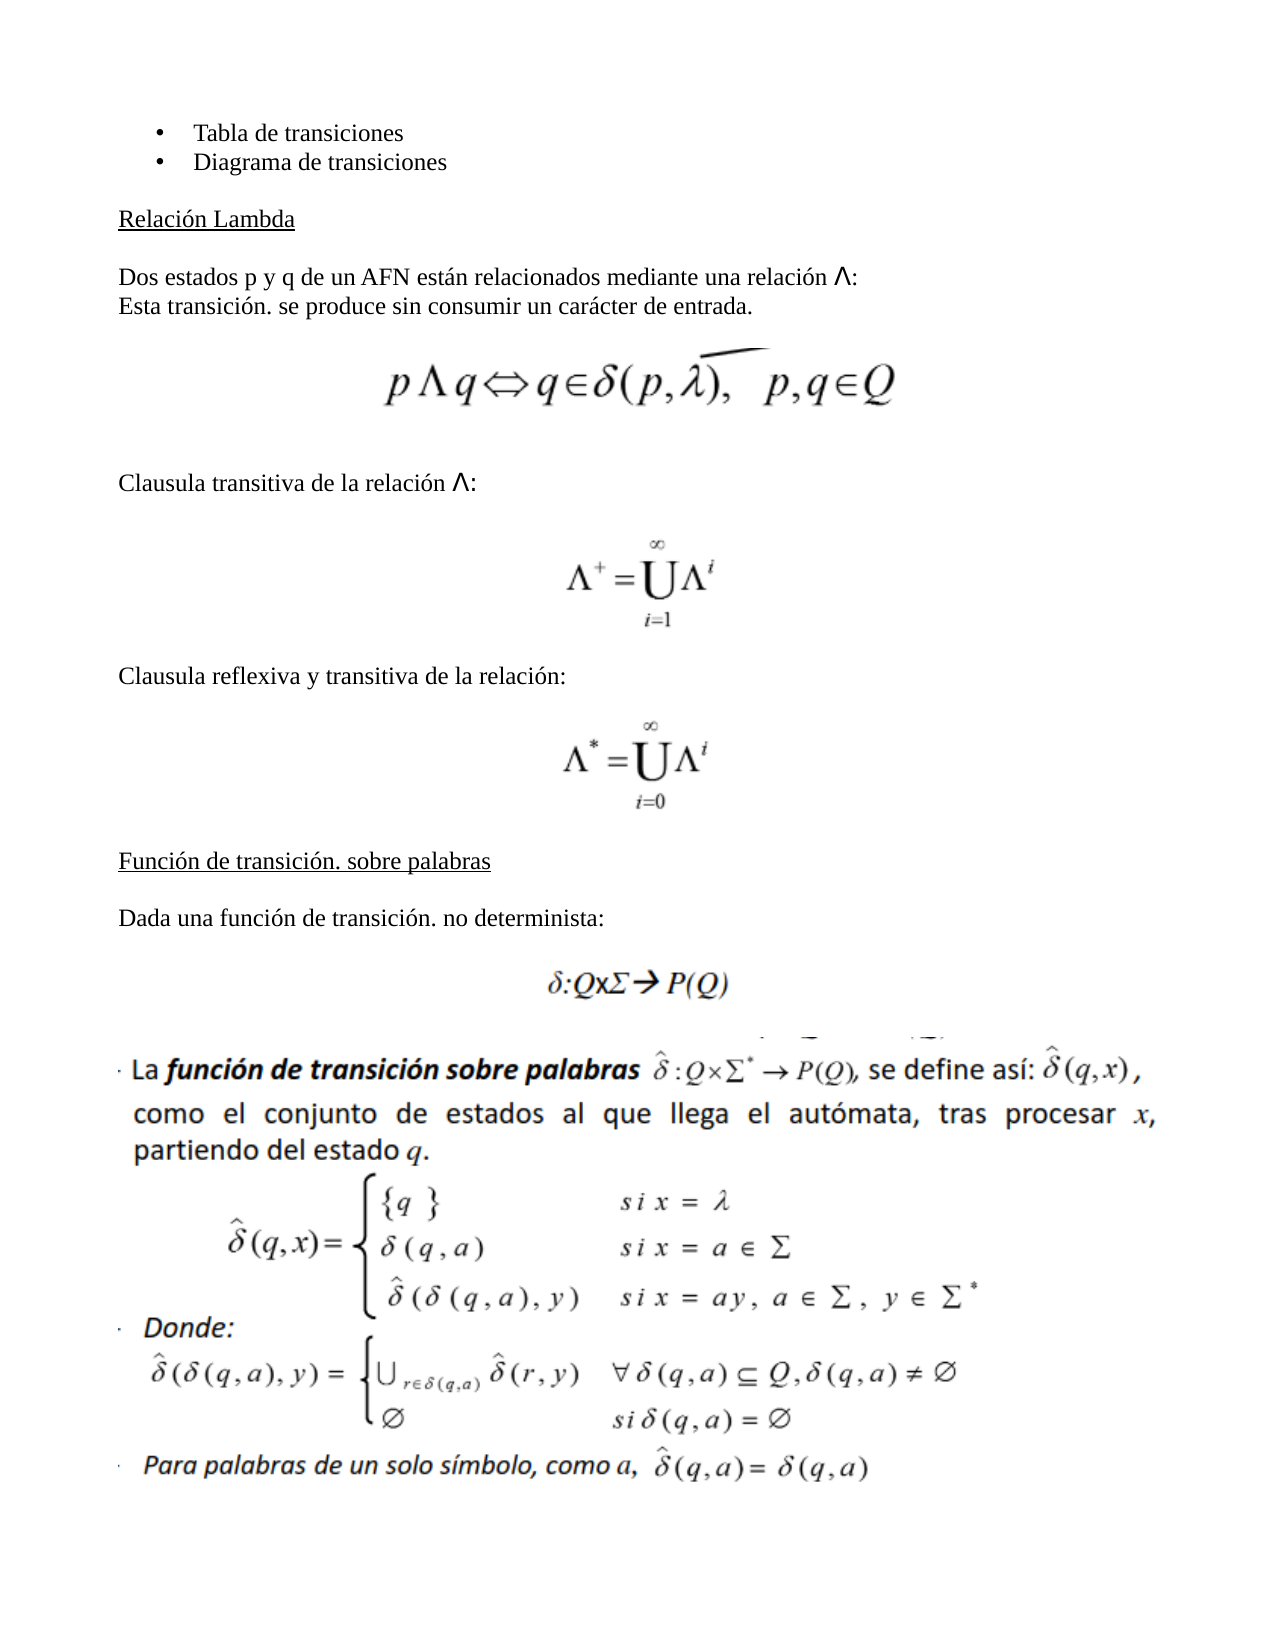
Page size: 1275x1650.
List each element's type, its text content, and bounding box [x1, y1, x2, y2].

text Dada una función de transición. no determinista: [118, 903, 1157, 932]
text Relación Lambda [118, 204, 1157, 233]
picture [557, 718, 718, 817]
list Tabla de transiciones [156, 118, 1157, 147]
picture [543, 960, 733, 1010]
text Clausula transitiva de la relación Λ: [118, 468, 1157, 497]
picture [118, 1037, 1157, 1485]
picture [554, 526, 721, 633]
picture [380, 348, 895, 440]
text Esta transición. se produce sin consumir un carácter de entrada. [118, 291, 1157, 320]
text Dos estados p y q de un AFN están relacionados mediante una relación Λ: [118, 262, 1157, 291]
list Diagrama de transiciones [156, 147, 1157, 176]
text Función de transición. sobre palabras [118, 846, 1157, 874]
text Clausula reflexiva y transitiva de la relación: [118, 661, 1157, 690]
